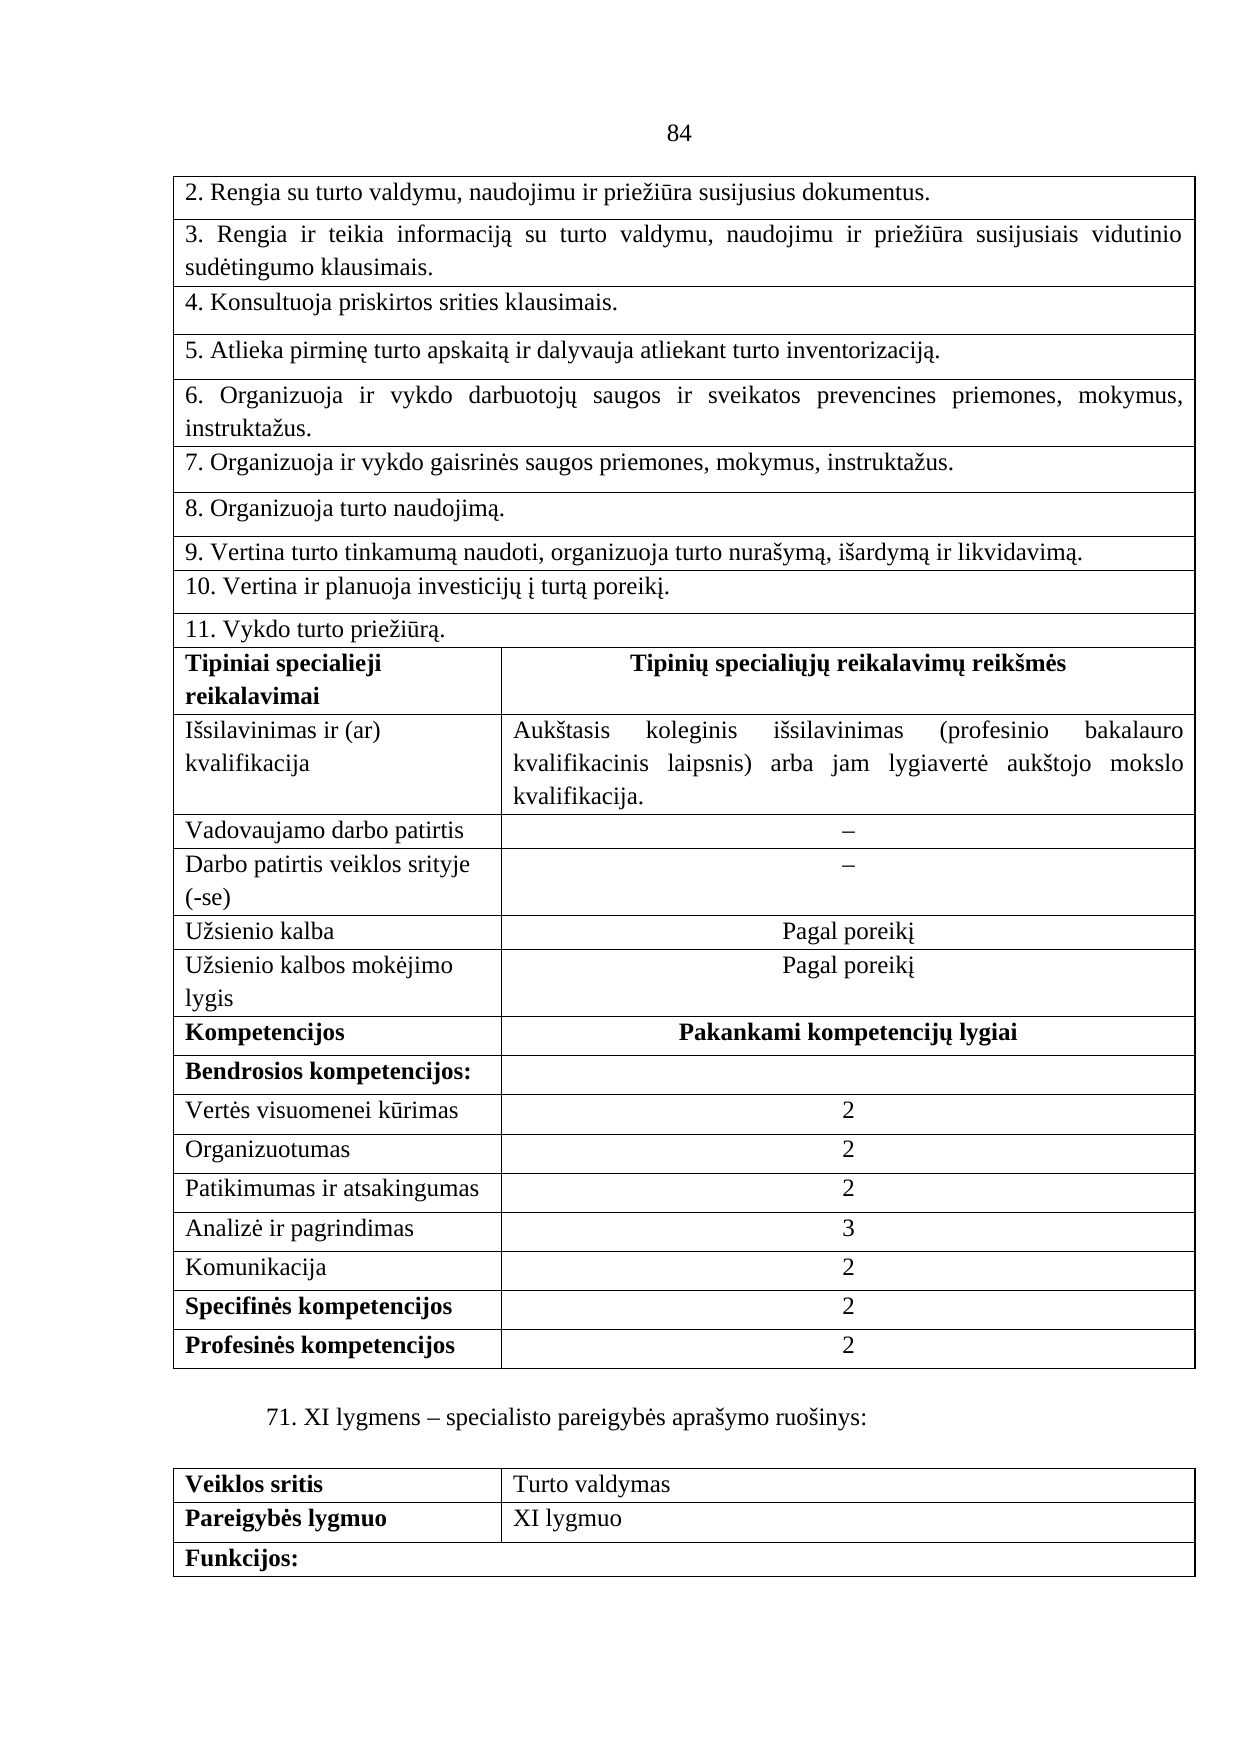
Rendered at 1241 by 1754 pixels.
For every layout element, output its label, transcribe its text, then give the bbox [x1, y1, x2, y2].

table_cell 2 [502, 1135, 1194, 1172]
table_cell Vertės visuomenei kūrimas [174, 1095, 501, 1133]
table_cell 8. Organizuoja turto naudojimą. [174, 493, 1194, 536]
table_cell – [502, 849, 1194, 915]
table_cell Funkcijos: [174, 1543, 1194, 1576]
text 71. XI lygmens – specialisto pareigybės aprašymo ruošinys: [177, 1402, 1181, 1431]
table_cell – [502, 815, 1194, 848]
table_cell 9. Vertina turto tinkamumą naudoti, organizuoja turto nurašymą, išardymą ir likvidavimą. [174, 537, 1194, 570]
table_cell 2 [502, 1252, 1194, 1290]
table_cell 4. Konsultuoja priskirtos srities klausimais. [174, 287, 1194, 334]
table_cell Pagal poreikį [502, 916, 1194, 949]
table_cell Patikimumas ir atsakingumas [174, 1174, 501, 1212]
table_cell 2 [502, 1095, 1194, 1133]
table_cell Darbo patirtis veiklos srityje (-se) [174, 849, 501, 915]
table_header Veiklos sritis [174, 1469, 501, 1502]
table_cell Analizė ir pagrindimas [174, 1213, 501, 1251]
table_cell Profesinės kompetencijos [174, 1330, 501, 1368]
table_cell Kompetencijos [174, 1017, 501, 1055]
table_cell Specifinės kompetencijos [174, 1291, 501, 1329]
table_cell Tipinių specialiųjų reikalavimų reikšmės [502, 648, 1194, 714]
table_cell Aukštasis koleginis išsilavinimas (profesinio bakalauro kvalifikacinis laipsnis) arba jam lygiavertė aukštojo mokslo kvalifikacija. [502, 715, 1194, 814]
table_cell Užsienio kalba [174, 916, 501, 949]
table_cell 11. Vykdo turto priežiūrą. [174, 614, 1194, 647]
table_cell 10. Vertina ir planuoja investicijų į turtą poreikį. [174, 571, 1194, 613]
table_cell XI lygmuo [502, 1503, 1194, 1542]
table_cell Pagal poreikį [502, 950, 1194, 1016]
table_cell 5. Atlieka pirminę turto apskaitą ir dalyvauja atliekant turto inventorizaciją. [174, 335, 1194, 379]
table_cell Pareigybės lygmuo [174, 1503, 501, 1542]
table_cell 6. Organizuoja ir vykdo darbuotojų saugos ir sveikatos prevencines priemones, mokymus, instruktažus. [174, 380, 1194, 446]
table_cell 2 [502, 1330, 1194, 1368]
table_cell Bendrosios kompetencijos: [174, 1056, 501, 1094]
table_header Turto valdymas [502, 1469, 1194, 1502]
table_cell 2 [502, 1291, 1194, 1329]
table_cell 7. Organizuoja ir vykdo gaisrinės saugos priemones, mokymus, instruktažus. [174, 447, 1194, 492]
table_cell Komunikacija [174, 1252, 501, 1290]
table_cell Pakankami kompetencijų lygiai [502, 1017, 1194, 1055]
table_cell Tipiniai specialieji reikalavimai [174, 648, 501, 714]
table_cell Užsienio kalbos mokėjimo lygis [174, 950, 501, 1016]
table_cell Vadovaujamo darbo patirtis [174, 815, 501, 848]
table_cell 2 [502, 1174, 1194, 1212]
table_cell 2. Rengia su turto valdymu, naudojimu ir priežiūra susijusius dokumentus. [174, 177, 1194, 218]
table_cell Išsilavinimas ir (ar) kvalifikacija [174, 715, 501, 814]
table_cell Organizuotumas [174, 1135, 501, 1172]
table_cell 3 [502, 1213, 1194, 1251]
table_cell [502, 1056, 1194, 1094]
table_cell 3. Rengia ir teikia informaciją su turto valdymu, naudojimu ir priežiūra susijusiais vidutinio sudėtingumo klausimais. [174, 220, 1194, 286]
